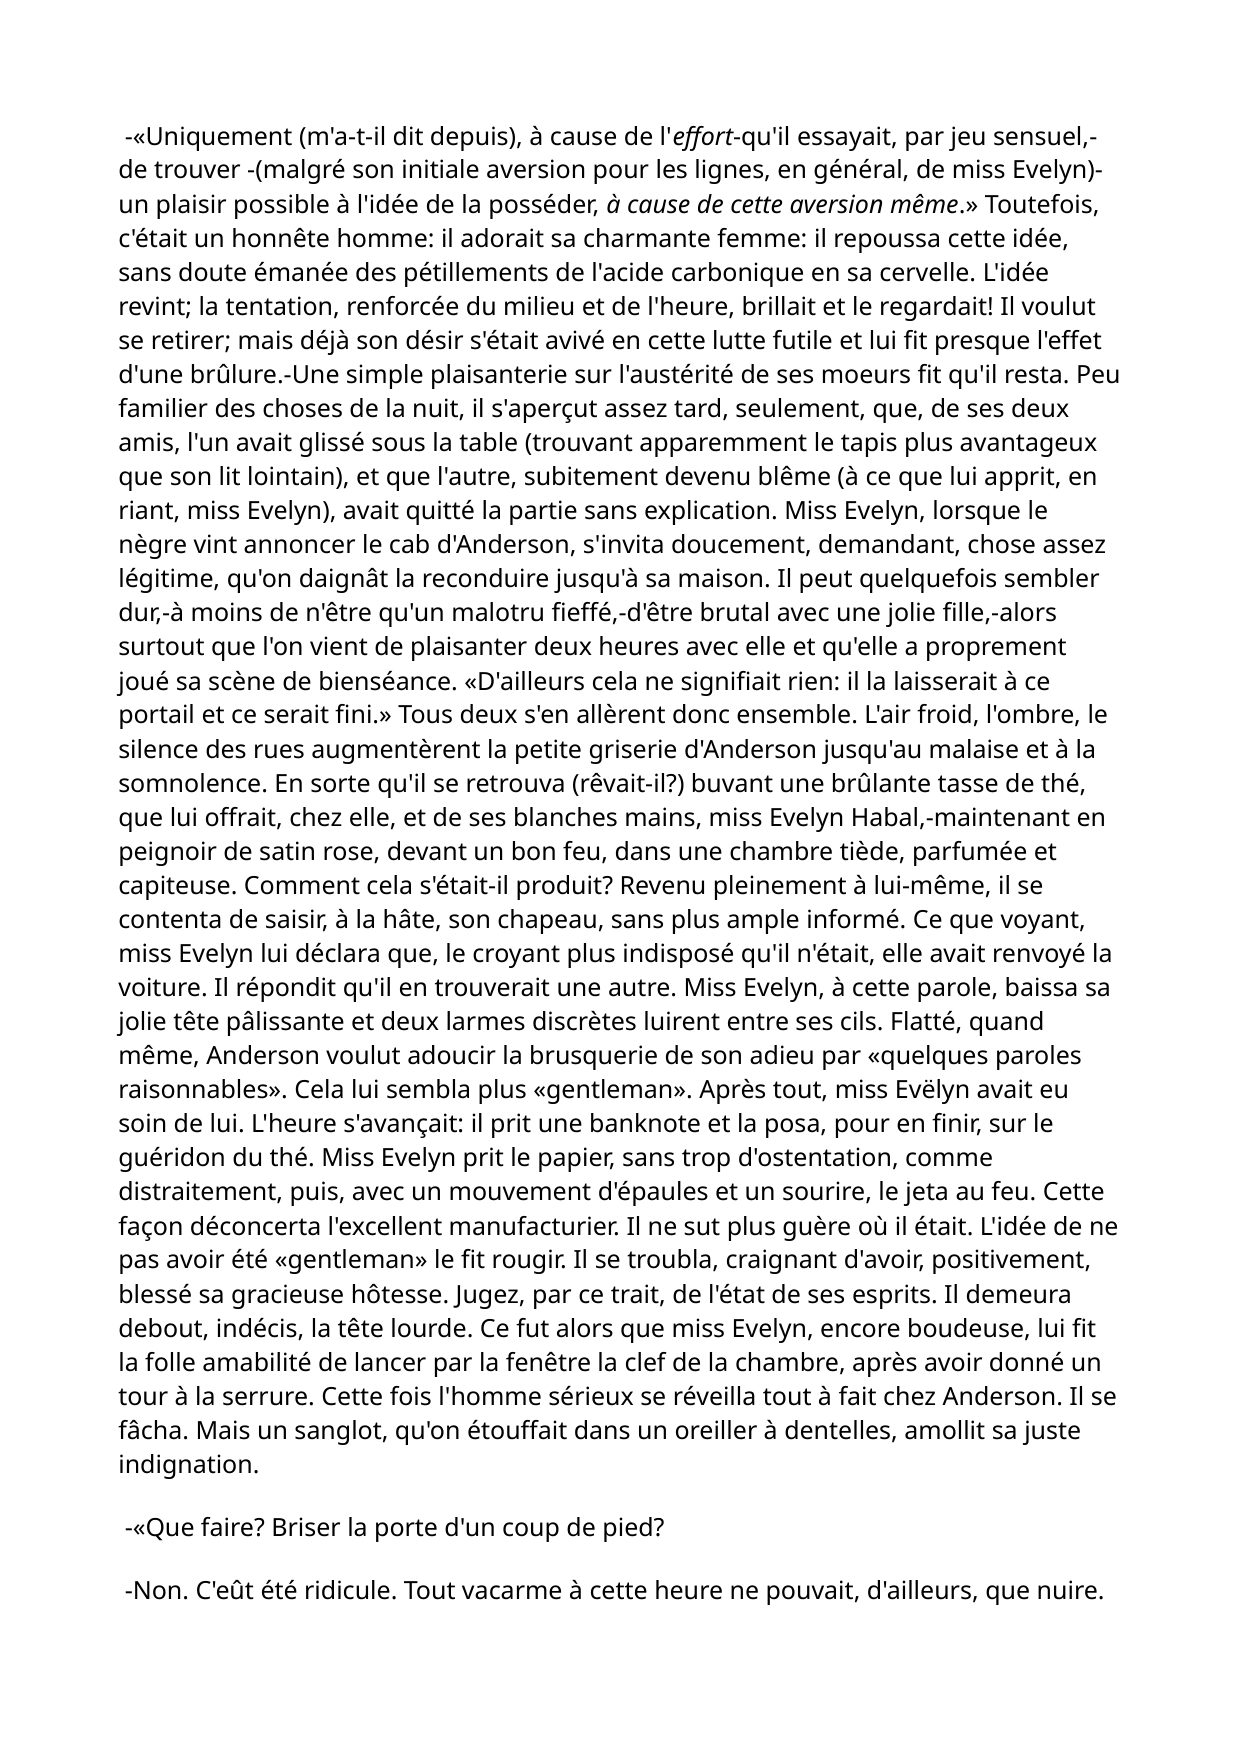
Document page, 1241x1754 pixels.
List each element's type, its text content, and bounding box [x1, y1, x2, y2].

text -Non. C'eût été ridicule. Tout vacarme à cette heure ne pouvait, d'ailleurs, que nuire. [118, 1573, 1122, 1607]
text -«Que faire? Briser la porte d'un coup de pied? [118, 1510, 1122, 1544]
text -«Uniquement (m'a-t-il dit depuis), à cause de l'effort-qu'il essayait, par jeu sensuel,-de trouver -(malgré son initiale aversion pour les lignes, en général, de miss Evelyn)-un plaisir possible à l'idée de la posséder, à cause de cette aversion même.» Toutefois, c'était un honnête homme: il adorait sa charmante femme: il repoussa cette idée, sans doute émanée des pétillements de l'acide carbonique en sa cervelle. L'idée revint; la tentation, renforcée du milieu et de l'heure, brillait et le regardait! Il voulut se retirer; mais déjà son désir s'était avivé en cette lutte futile et lui fit presque l'effet d'une brûlure.-Une simple plaisanterie sur l'austérité de ses moeurs fit qu'il resta. Peu familier des choses de la nuit, il s'aperçut assez tard, seulement, que, de ses deux amis, l'un avait glissé sous la table (trouvant apparemment le tapis plus avantageux que son lit lointain), et que l'autre, subitement devenu blême (à ce que lui apprit, en riant, miss Evelyn), avait quitté la partie sans explication. Miss Evelyn, lorsque le nègre vint annoncer le cab d'Anderson, s'invita doucement, demandant, chose assez légitime, qu'on daignât la reconduire jusqu'à sa maison. Il peut quelquefois sembler dur,-à moins de n'être qu'un malotru fieffé,-d'être brutal avec une jolie fille,-alors surtout que l'on vient de plaisanter deux heures avec elle et qu'elle a proprement joué sa scène de bienséance. «D'ailleurs cela ne signifiait rien: il la laisserait à ce portail et ce serait fini.» Tous deux s'en allèrent donc ensemble. L'air froid, l'ombre, le silence des rues augmentèrent la petite griserie d'Anderson jusqu'au malaise et à la somnolence. En sorte qu'il se retrouva (rêvait-il?) buvant une brûlante tasse de thé, que lui offrait, chez elle, et de ses blanches mains, miss Evelyn Habal,-maintenant en peignoir de satin rose, devant un bon feu, dans une chambre tiède, parfumée et capiteuse. Comment cela s'était-il produit? Revenu pleinement à lui-même, il se contenta de saisir, à la hâte, son chapeau, sans plus ample informé. Ce que voyant, miss Evelyn lui déclara que, le croyant plus indisposé qu'il n'était, elle avait renvoyé la voiture. Il répondit qu'il en trouverait une autre. Miss Evelyn, à cette parole, baissa sa jolie tête pâlissante et deux larmes discrètes luirent entre ses cils. Flatté, quand même, Anderson voulut adoucir la brusquerie de son adieu par «quelques paroles raisonnables». Cela lui sembla plus «gentleman». Après tout, miss Evëlyn avait eu soin de lui. L'heure s'avançait: il prit une banknote et la posa, pour en finir, sur le guéridon du thé. Miss Evelyn prit le papier, sans trop d'ostentation, comme distraitement, puis, avec un mouvement d'épaules et un sourire, le jeta au feu. Cette façon déconcerta l'excellent manufacturier. Il ne sut plus guère où il était. L'idée de ne pas avoir été «gentleman» le fit rougir. Il se troubla, craignant d'avoir, positivement, blessé sa gracieuse hôtesse. Jugez, par ce trait, de l'état de ses esprits. Il demeura debout, indécis, la tête lourde. Ce fut alors que miss Evelyn, encore boudeuse, lui fit la folle amabilité de lancer par la fenêtre la clef de la chambre, après avoir donné un tour à la serrure. Cette fois l'homme sérieux se réveilla tout à fait chez Anderson. Il se fâcha. Mais un sanglot, qu'on étouffait dans un oreiller à dentelles, amollit sa juste indignation. [118, 118, 1122, 1481]
